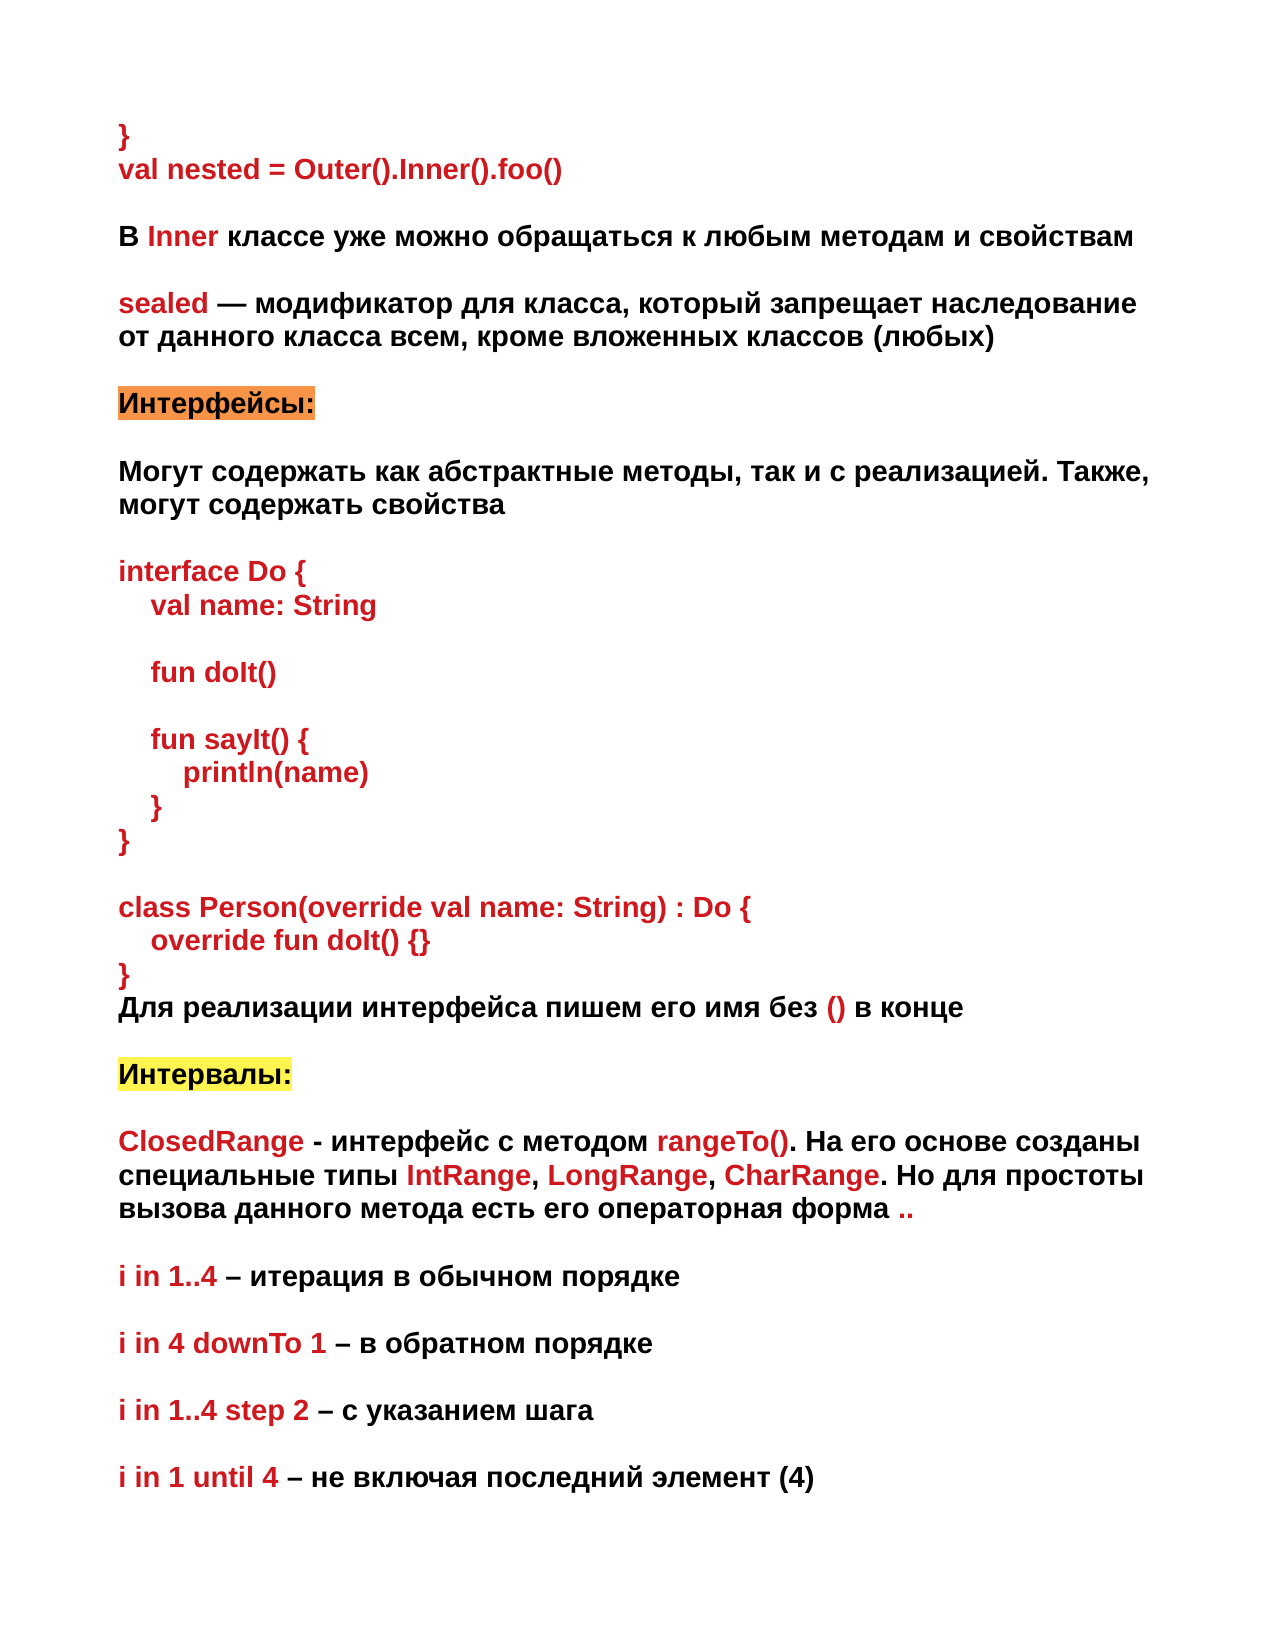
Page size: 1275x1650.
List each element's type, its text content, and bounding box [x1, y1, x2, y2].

text i in 1 until 4 – не включая последний элемент (4) [118, 1460, 1157, 1493]
text val name: String [118, 588, 1157, 621]
text override fun doIt() {} [118, 923, 1157, 957]
text } [118, 822, 1157, 856]
text sealed — модификатор для класса, который запрещает наследование от данного класса всем, кроме вложенных классов (любых) [118, 286, 1157, 353]
text fun doIt() [118, 655, 1157, 688]
text fun sayIt() { [118, 722, 1157, 755]
text interface Do { [118, 554, 1157, 588]
text val nested = Outer().Inner().foo() [118, 152, 1157, 185]
text } [118, 957, 1157, 990]
text Могут содержать как абстрактные методы, так и с реализацией. Также, могут содержать свойства [118, 453, 1157, 521]
text i in 1..4 step 2 – с указанием шага [118, 1393, 1157, 1426]
text В Inner классе уже можно обращаться к любым методам и свойствам [118, 219, 1157, 252]
text Интервалы: [118, 1057, 1157, 1091]
text Интерфейсы: [118, 386, 1157, 420]
text i in 1..4 – итерация в обычном порядке [118, 1258, 1157, 1292]
text i in 4 downTo 1 – в обратном порядке [118, 1326, 1157, 1359]
text Для реализации интерфейса пишем его имя без () в конце [118, 990, 1157, 1024]
text class Person(override val name: String) : Do { [118, 889, 1157, 923]
text } [118, 789, 1157, 822]
text println(name) [118, 755, 1157, 789]
text ClosedRange - интерфейс с методом rangeTo(). На его основе созданы специальные типы IntRange, LongRange, CharRange. Но для простоты вызова данного метода есть его операторная форма .. [118, 1124, 1157, 1225]
text } [118, 118, 1157, 152]
